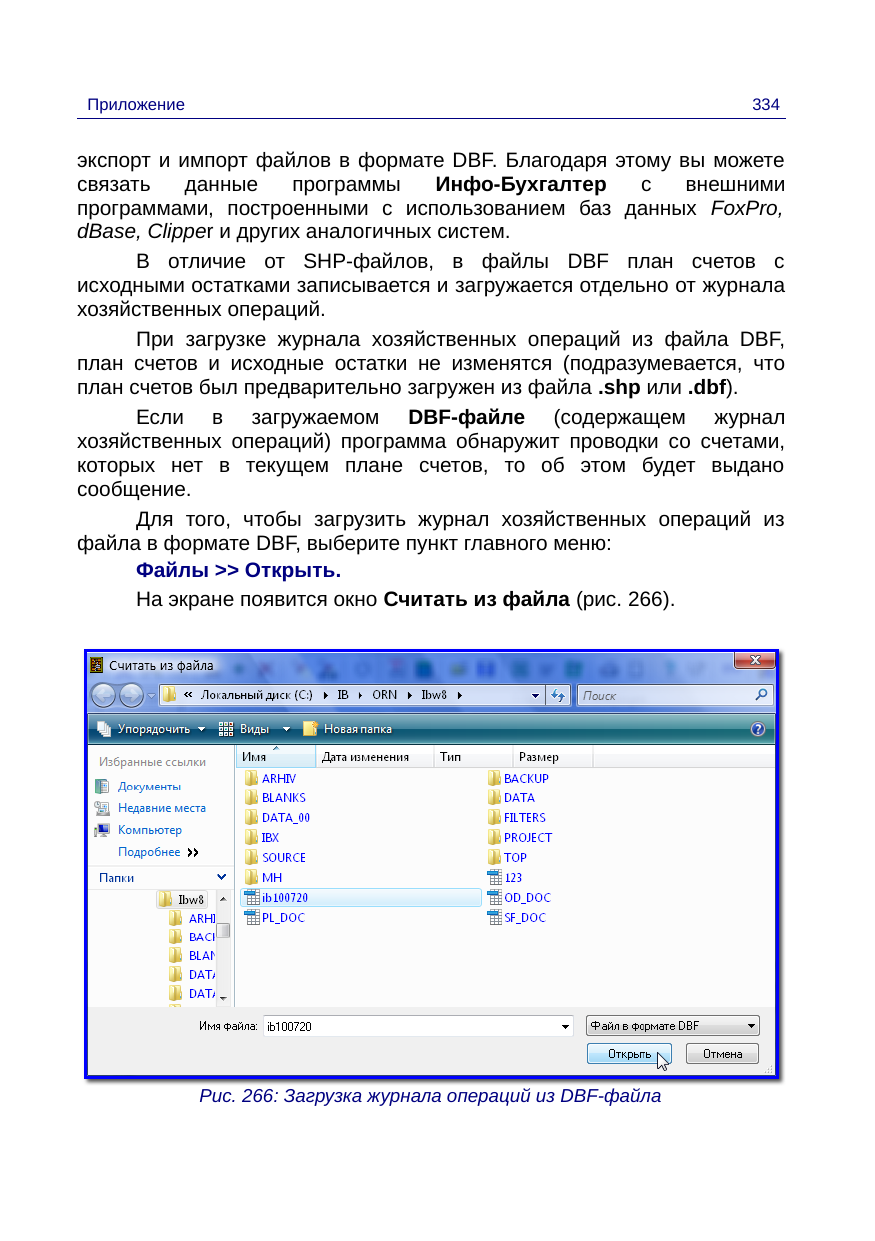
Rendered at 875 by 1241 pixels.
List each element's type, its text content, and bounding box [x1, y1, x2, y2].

picture [77, 641, 786, 1086]
text Рис. 266: Загрузка журнала операций из DBF-файла [77, 1086, 786, 1107]
text Для того, чтобы загрузить журнал хозяйственных операций из файла в формате DBF, выберите пункт главного меню: [77, 507, 786, 554]
text На экране появится окно Считать из файла (рис. 266). [77, 587, 786, 611]
text [77, 629, 786, 641]
text При загрузке журнала хозяйственных операций из файла DBF, план счетов и исходные остатки не изменятся (подразумевается, что план счетов был предварительно загружен из файла .shp или .dbf). [77, 327, 786, 399]
text Если в загружаемом DBF-файле (содержащем журнал хозяйственных операций) программа обнаружит проводки со счетами, которых нет в текущем плане счетов, то об этом будет выдано сообщение. [77, 405, 786, 501]
text В отличие от SHP-файлов, в файлы DBF план счетов с исходными остатками записывается и загружается отдельно от журнала хозяйственных операций. [77, 249, 786, 321]
text экспорт и импорт файлов в формате DBF. Благодаря этому вы можете связать данные программы Инфо-Бухгалтер с внешними программами, построенными с использованием баз данных FoxPro, dBase, Clipper и других аналогичных систем. [77, 147, 786, 243]
text Файлы >> Открыть. [77, 561, 786, 581]
